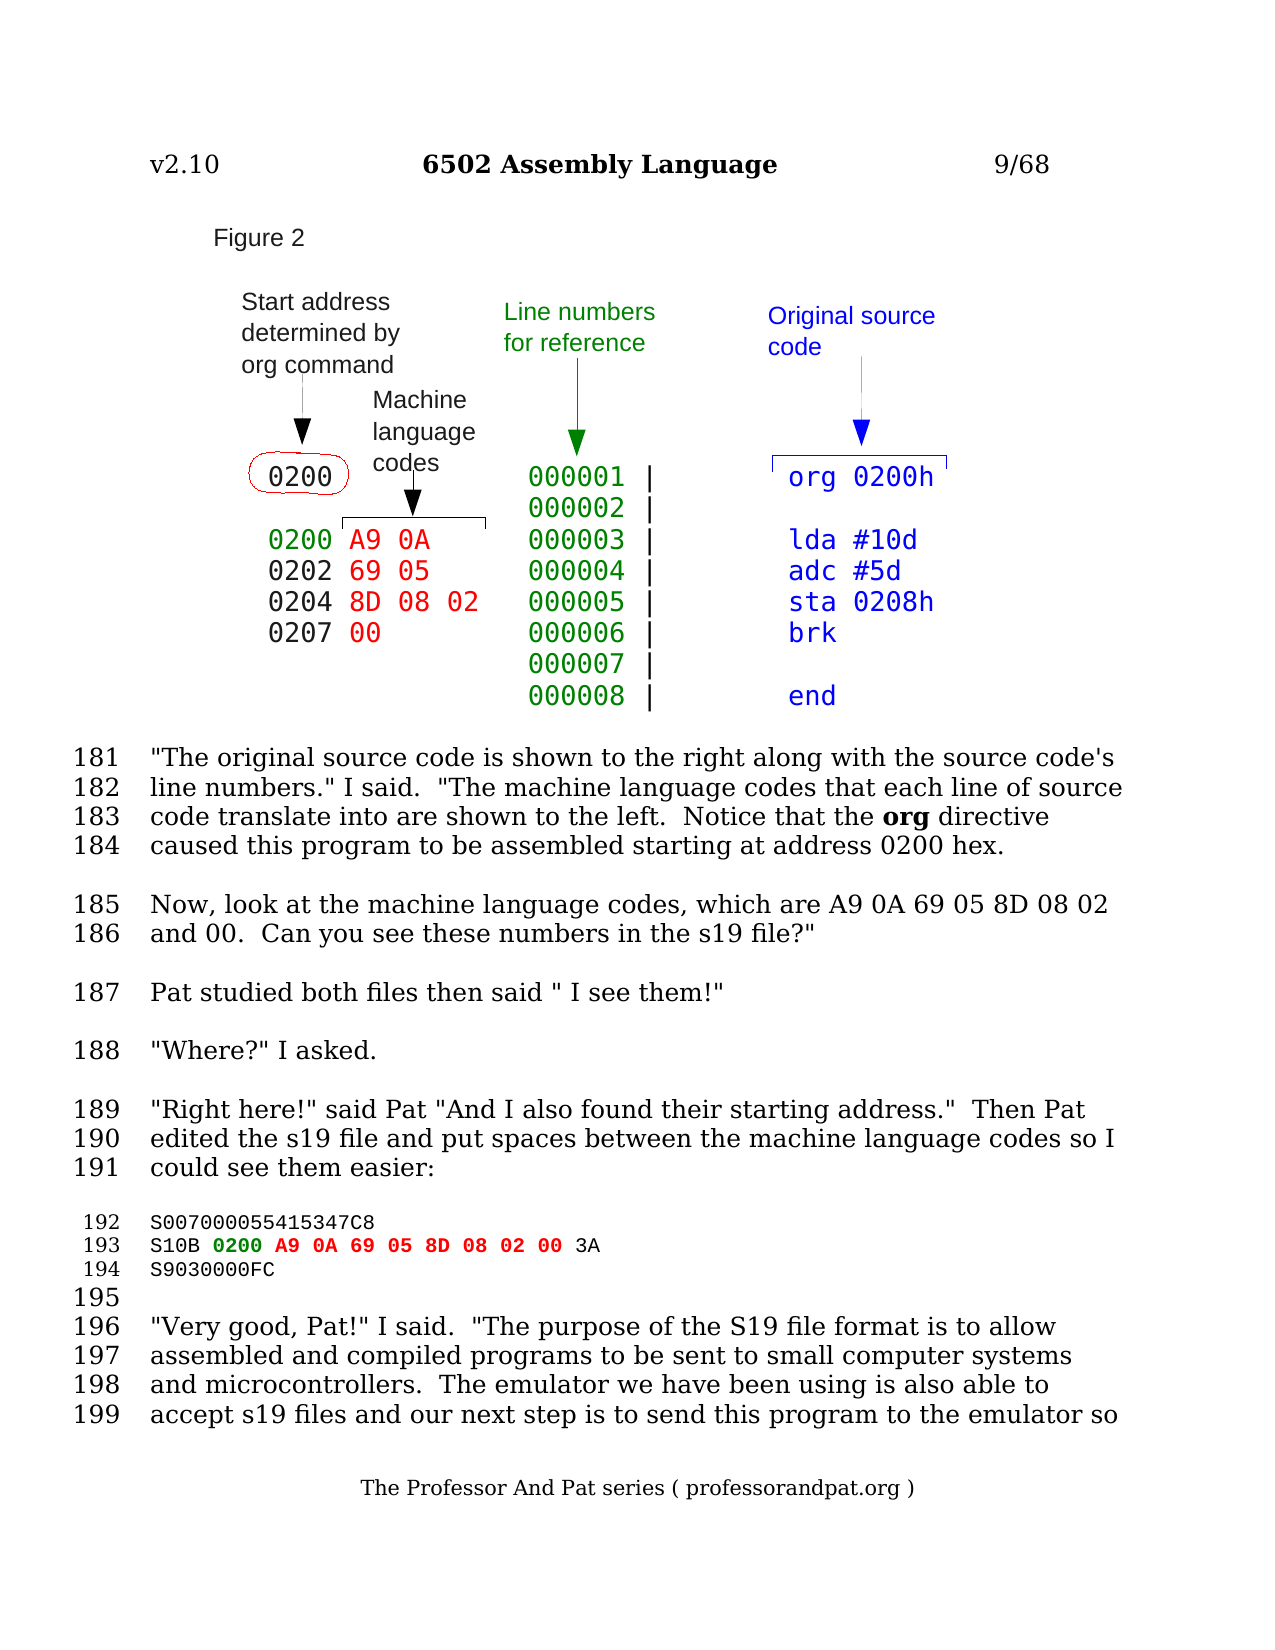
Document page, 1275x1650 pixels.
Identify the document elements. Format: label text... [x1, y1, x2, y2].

text S10B 0200 A9 0A 69 05 8D 08 02 00 3A [150, 1236, 1125, 1259]
text "The original source code is shown to the right along with the source code's line numbers." I said. "The machine language codes that each line of source code translate into are shown to the left. Notice that the org directive caused this program to be assembled starting at address 0200 hex. [150, 743, 1125, 861]
text "Where?" I asked. [150, 1036, 1125, 1066]
text S9030000FC [150, 1259, 1125, 1283]
text Pat studied both files then said " I see them!" [150, 978, 1125, 1007]
text S007000055415347C8 [150, 1212, 1125, 1236]
text Now, look at the machine language codes, which are A9 0A 69 05 8D 08 02 and 00. Can you see these numbers in the s19 file?" [150, 890, 1125, 949]
text "Right here!" said Pat "And I also found their starting address." Then Pat edited the s19 file and put spaces between the machine language codes so I could see them easier: [150, 1095, 1125, 1183]
text "Very good, Pat!" I said. "The purpose of the S19 file format is to allow assembled and compiled programs to be sent to small computer systems and microcontrollers. The emulator we have been using is also able to accept s19 files and our next step is to send this program to the emulator so [150, 1312, 1125, 1429]
